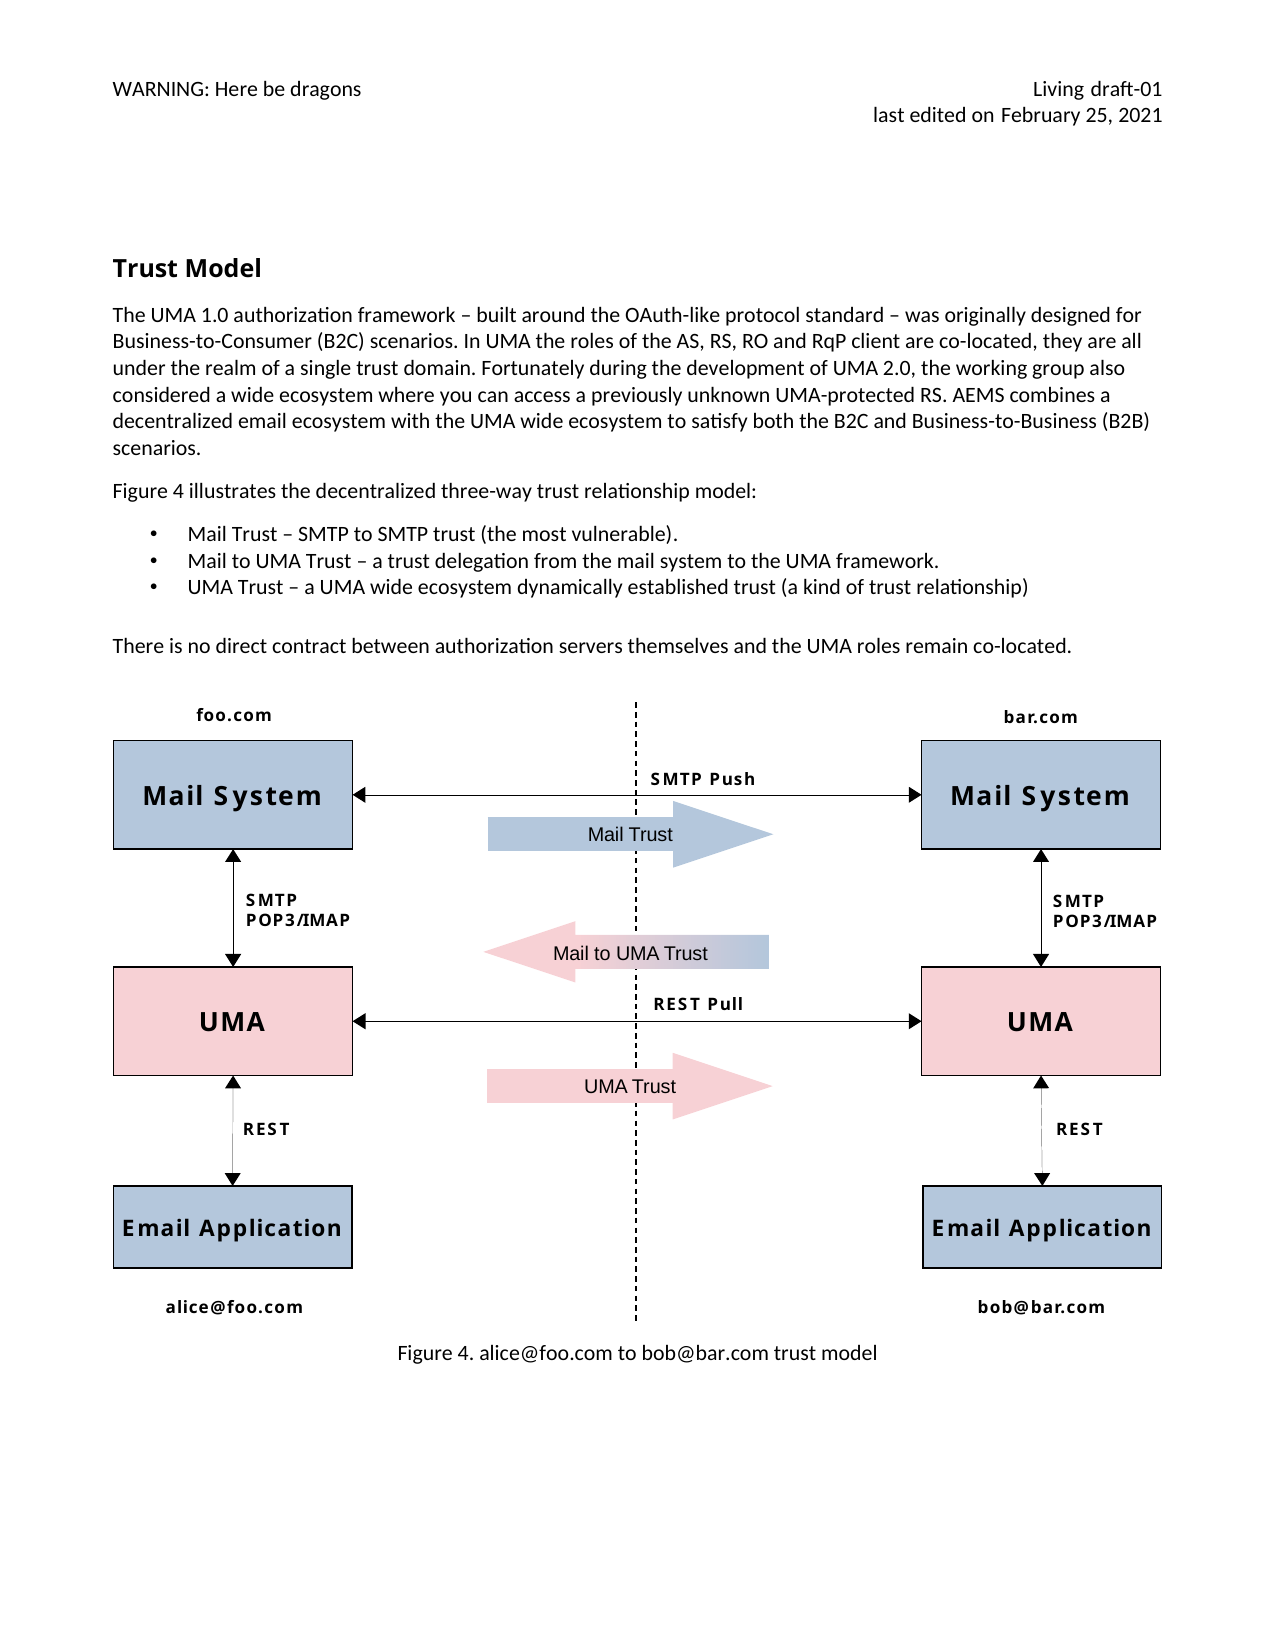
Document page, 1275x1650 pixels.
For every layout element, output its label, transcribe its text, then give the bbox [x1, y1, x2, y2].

text There is no direct contract between authorization servers themselves and the UMA roles remain co-located. [112, 633, 1162, 659]
text Figure 4. alice@foo.com to bob@bar.com trust model [112, 718, 1162, 1366]
text Figure 4 illustrates the decentralized three-way trust relationship model: [112, 477, 1162, 504]
text Trust Model [112, 251, 1162, 285]
text The UMA 1.0 authorization framework – built around the OAuth-like protocol standard – was originally designed for Business-to-Consumer (B2C) scenarios. In UMA the roles of the AS, RS, RO and RqP client are co-located, they are all under the realm of a single trust domain. Fortunately during the development of UMA 2.0, the working group also considered a wide ecosystem where you can access a previously unknown UMA-protected RS. AEMS combines a decentralized email ecosystem with the UMA wide ecosystem to satisfy both the B2C and Business-to-Business (B2B) scenarios. [112, 301, 1162, 461]
list Mail to UMA Trust – a trust delegation from the mail system to the UMA framework. [150, 547, 1162, 573]
list UMA Trust – a UMA wide ecosystem dynamically established trust (a kind of trust relationship) [150, 573, 1162, 600]
list Mail Trust – SMTP to SMTP trust (the most vulnerable). [150, 520, 1162, 547]
